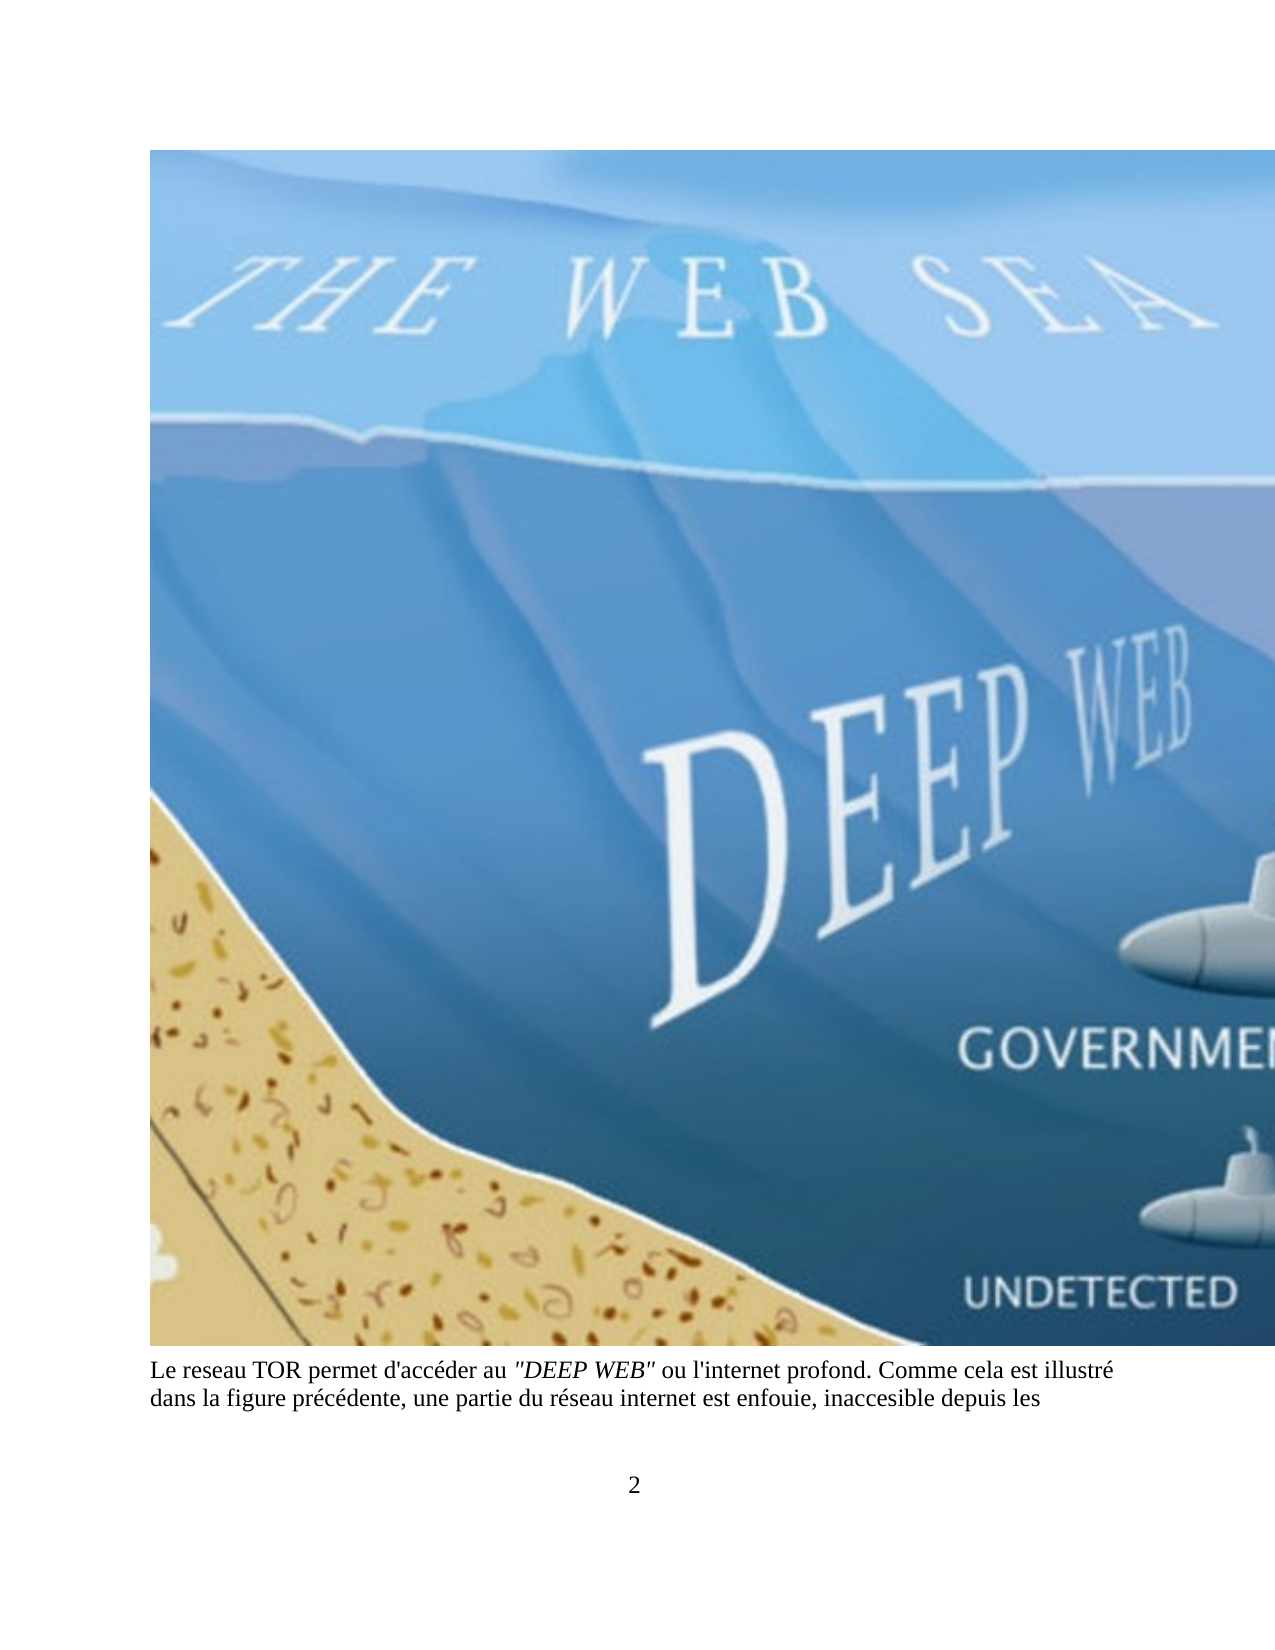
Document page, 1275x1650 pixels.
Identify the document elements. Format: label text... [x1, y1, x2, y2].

text Le reseau TOR permet d'accéder au "DEEP WEB" ou l'internet profond. Comme cela est illustré dans la figure précédente, une partie du réseau internet est enfouie, inaccesible depuis les [150, 1355, 1125, 1412]
picture [150, 150, 1275, 1346]
